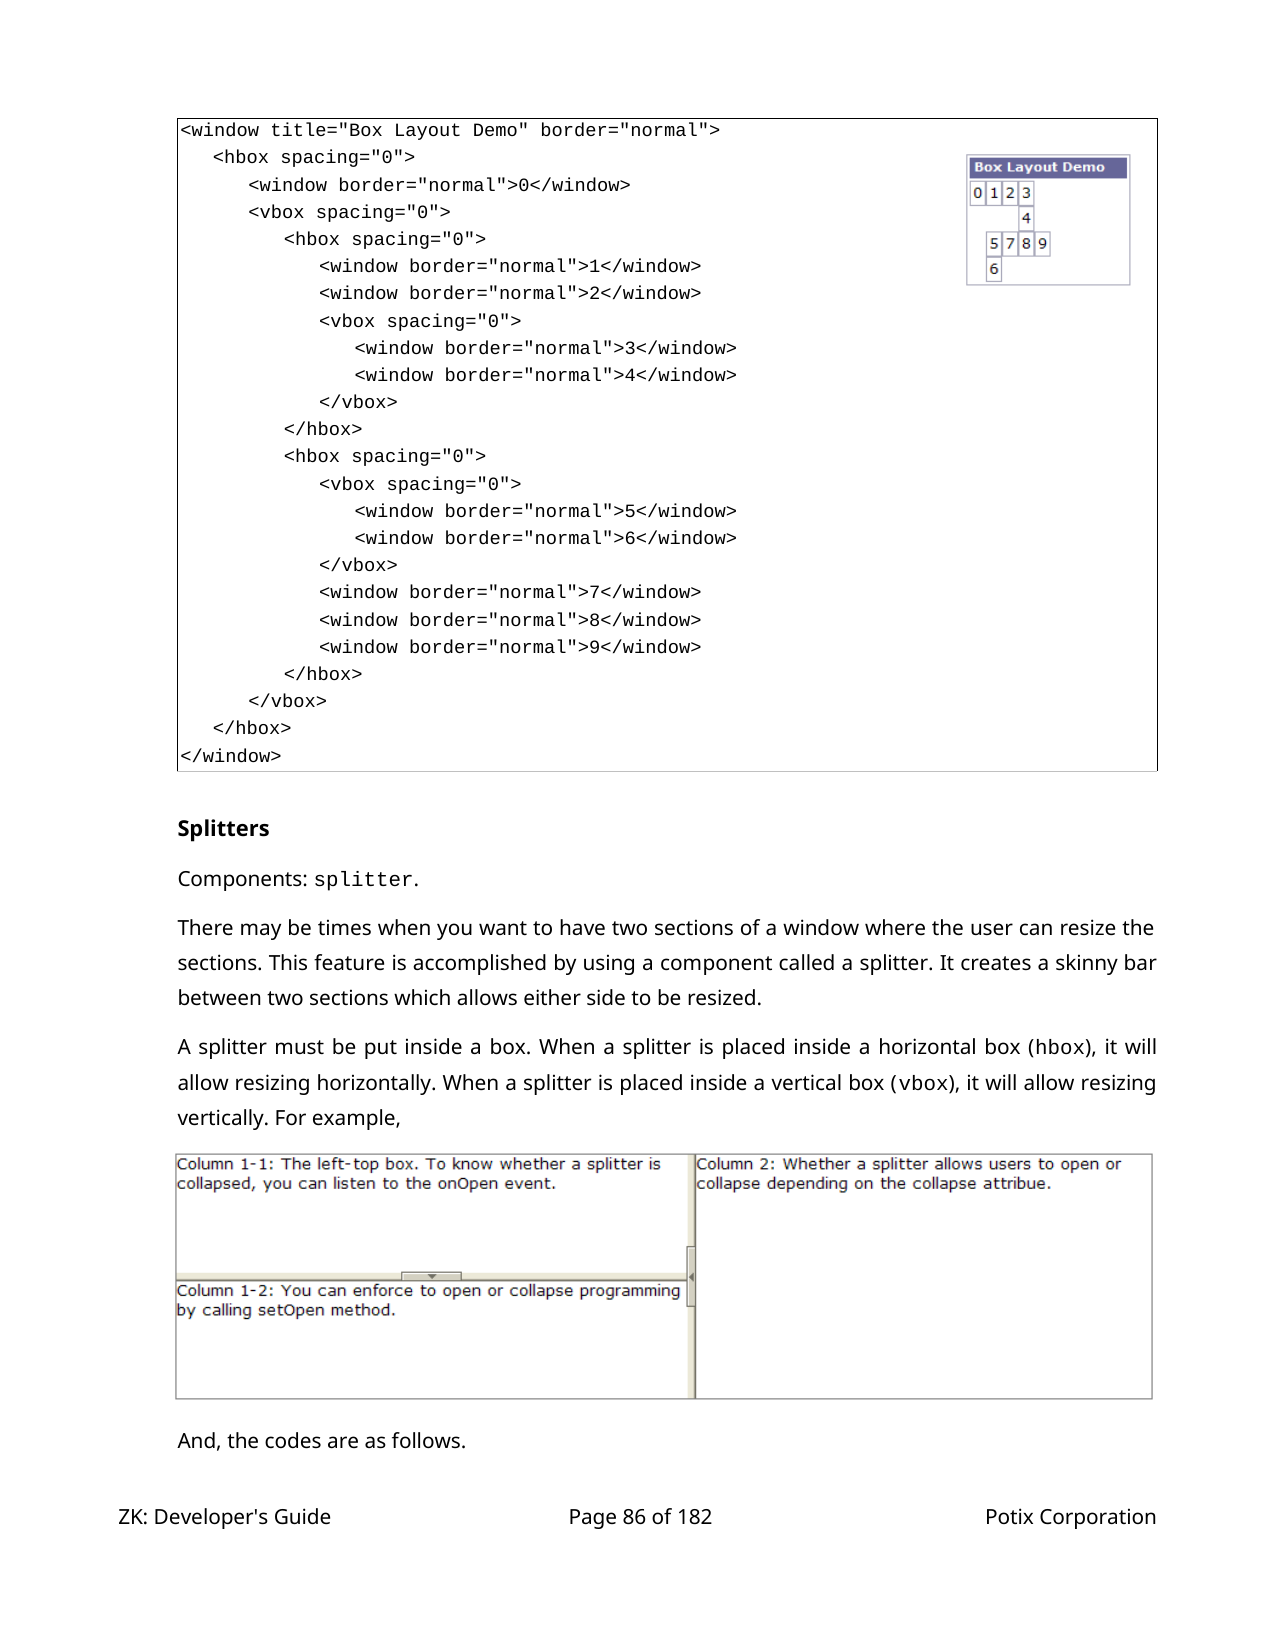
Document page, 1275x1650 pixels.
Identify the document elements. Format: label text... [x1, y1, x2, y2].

text <window border="normal">2</window> [178, 281, 1157, 306]
text <window border="normal">5</window> [178, 499, 1157, 523]
text </hbox> [178, 662, 1157, 686]
subtitle Splitters [177, 813, 1157, 843]
text <window border="normal">0</window> [178, 172, 964, 197]
text </window> [178, 743, 1157, 771]
text </vbox> [178, 553, 1157, 577]
text Components: splitter. [177, 864, 1157, 892]
text <window border="normal">3</window> [178, 336, 1157, 360]
text <window border="normal">1</window> [178, 254, 964, 278]
text </hbox> [178, 417, 1157, 441]
text </vbox> [178, 390, 1157, 414]
text <hbox spacing="0"> [178, 145, 1157, 169]
text <hbox spacing="0"> [178, 227, 964, 251]
text <window title="Box Layout Demo" border="normal"> [178, 119, 1157, 142]
picture [173, 1151, 1154, 1402]
text And, the codes are as follows. [177, 1402, 1157, 1455]
text [1133, 200, 1157, 224]
text <hbox spacing="0"> [178, 444, 1157, 469]
text </hbox> [178, 716, 1157, 741]
text <vbox spacing="0"> [178, 472, 1157, 496]
picture [964, 152, 1133, 289]
text There may be times when you want to have two sections of a window where the user can resize the sections. This feature is accomplished by using a component called a splitter. It creates a skinny bar between two sections which allows either side to be resized. [177, 913, 1157, 1012]
text <window border="normal">7</window> [178, 580, 1157, 604]
text <window border="normal">6</window> [178, 526, 1157, 550]
text <vbox spacing="0"> [178, 308, 1157, 333]
text A splitter must be put inside a box. When a splitter is placed inside a horizontal box (hbox), it will allow resizing horizontally. When a splitter is placed inside a vertical box (vbox), it will allow resizing vertically. For example, [177, 1032, 1157, 1132]
text <window border="normal">9</window> [178, 635, 1157, 659]
text <vbox spacing="0"> [178, 200, 964, 224]
text </vbox> [178, 689, 1157, 713]
text <window border="normal">4</window> [178, 363, 1157, 387]
text <window border="normal">8</window> [178, 607, 1157, 632]
text [1133, 227, 1157, 251]
